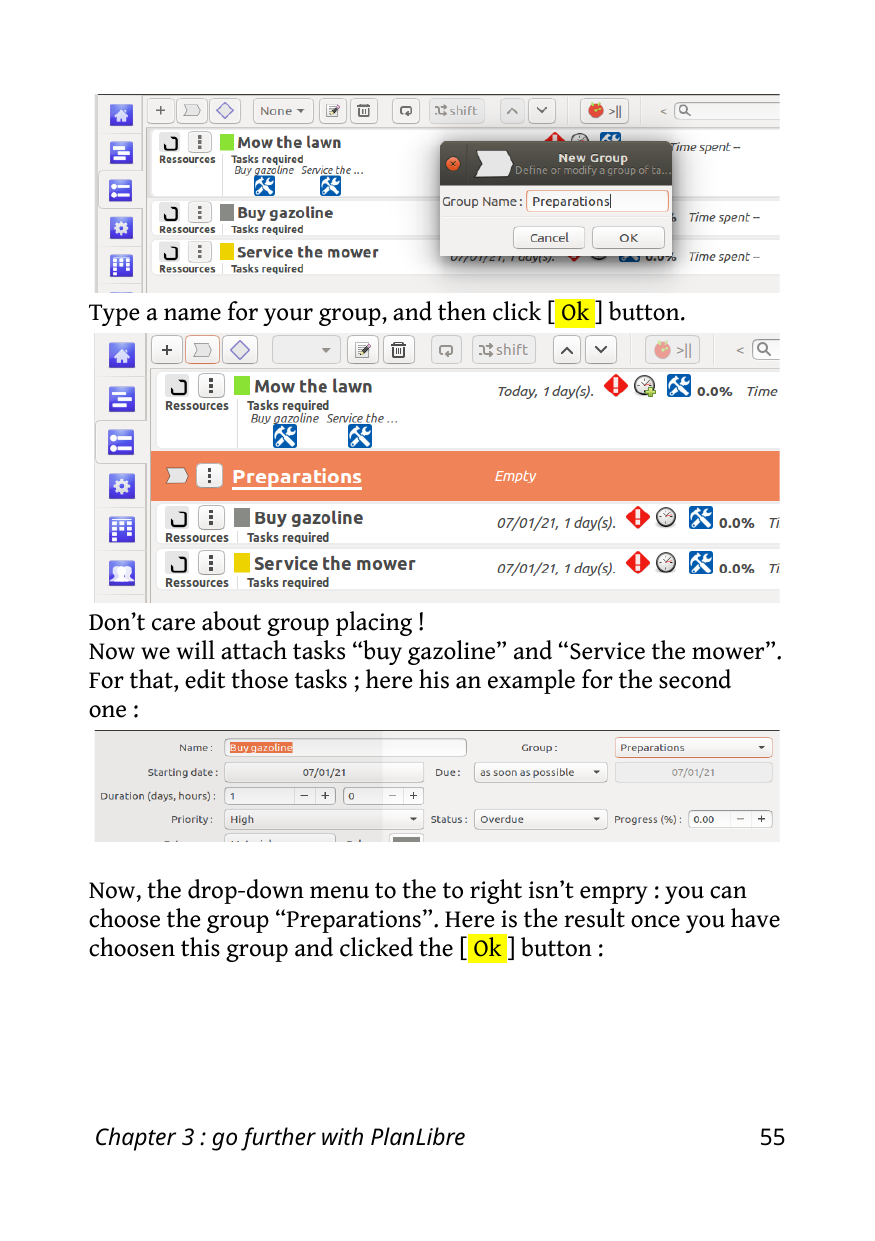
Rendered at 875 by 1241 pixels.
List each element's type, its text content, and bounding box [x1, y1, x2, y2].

text Don’t care about group placing ! [88, 603, 786, 638]
picture [94, 94, 780, 293]
picture [94, 730, 780, 842]
text Now, the drop-down menu to the to right isn’t empry : you can choose the group “Preparations”. Here is the result once you have choosen this group and clicked the [ Ok ] button : [88, 876, 786, 963]
text Type a name for your group, and then click [ Ok ] button. [88, 293, 786, 328]
picture [94, 333, 780, 603]
text Now we will attach tasks “buy gazoline” and “Service the mower”. For that, edit those tasks ; here his an example for the second one : [88, 638, 786, 725]
